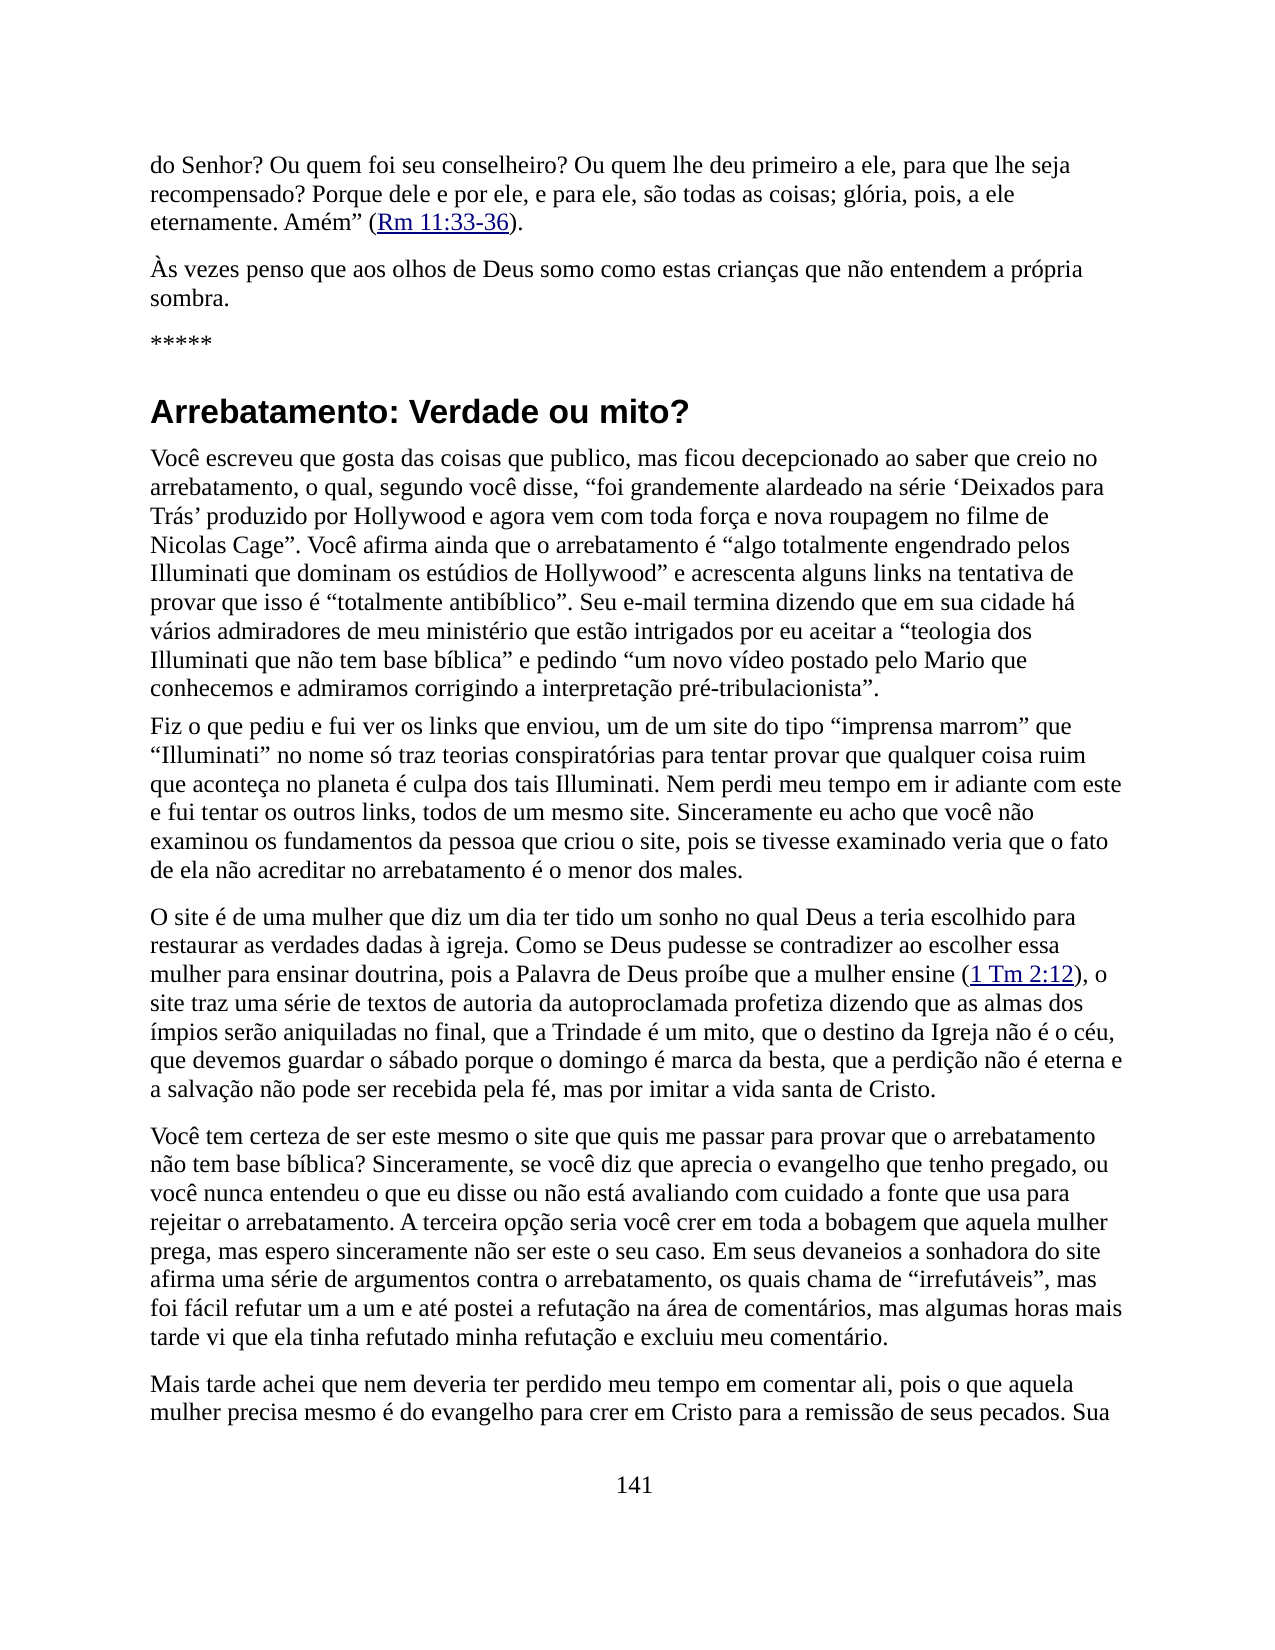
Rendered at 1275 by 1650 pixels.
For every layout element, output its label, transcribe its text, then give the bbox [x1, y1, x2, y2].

text Fiz o que pediu e fui ver os links que enviou, um de um site do tipo “imprensa marrom” que “Illuminati” no nome só traz teorias conspiratórias para tentar provar que qualquer coisa ruim que aconteça no planeta é culpa dos tais Illuminati. Nem perdi meu tempo em ir adiante com este e fui tentar os outros links, todos de um mesmo site. Sinceramente eu acho que você não examinou os fundamentos da pessoa que criou o site, pois se tivesse examinado veria que o fato de ela não acreditar no arrebatamento é o menor dos males. [150, 711, 1125, 884]
text do Senhor? Ou quem foi seu conselheiro? Ou quem lhe deu primeiro a ele, para que lhe seja recompensado? Porque dele e por ele, e para ele, são todas as coisas; glória, pois, a ele eternamente. Amém” (Rm 11:33-36). [150, 150, 1125, 236]
text ***** [150, 329, 1125, 358]
subtitle Arrebatamento: Verdade ou mito? [150, 392, 1125, 431]
text Você tem certeza de ser este mesmo o site que quis me passar para provar que o arrebatamento não tem base bíblica? Sinceramente, se você diz que aprecia o evangelho que tenho pregado, ou você nunca entendeu o que eu disse ou não está avaliando com cuidado a fonte que usa para rejeitar o arrebatamento. A terceira opção seria você crer em toda a bobagem que aquela mulher prega, mas espero sinceramente não ser este o seu caso. Em seus devaneios a sonhadora do site afirma uma série de argumentos contra o arrebatamento, os quais chama de “irrefutáveis”, mas foi fácil refutar um a um e até postei a refutação na área de comentários, mas algumas horas mais tarde vi que ela tinha refutado minha refutação e excluiu meu comentário. [150, 1121, 1125, 1351]
text Você escreveu que gosta das coisas que publico, mas ficou decepcionado ao saber que creio no arrebatamento, o qual, segundo você disse, “foi grandemente alardeado na série ‘Deixados para Trás’ produzido por Hollywood e agora vem com toda força e nova roupagem no filme de Nicolas Cage”. Você afirma ainda que o arrebatamento é “algo totalmente engendrado pelos Illuminati que dominam os estúdios de Hollywood” e acrescenta alguns links na tentativa de provar que isso é “totalmente antibíblico”. Seu e-mail termina dizendo que em sua cidade há vários admiradores de meu ministério que estão intrigados por eu aceitar a “teologia dos Illuminati que não tem base bíblica” e pedindo “um novo vídeo postado pelo Mario que conhecemos e admiramos corrigindo a interpretação pré-tribulacionista”. [150, 443, 1125, 702]
text Às vezes penso que aos olhos de Deus somo como estas crianças que não entendem a própria sombra. [150, 254, 1125, 312]
text Mais tarde achei que nem deveria ter perdido meu tempo em comentar ali, pois o que aquela mulher precisa mesmo é do evangelho para crer em Cristo para a remissão de seus pecados. Sua [150, 1369, 1125, 1426]
text O site é de uma mulher que diz um dia ter tido um sonho no qual Deus a teria escolhido para restaurar as verdades dadas à igreja. Como se Deus pudesse se contradizer ao escolher essa mulher para ensinar doutrina, pois a Palavra de Deus proíbe que a mulher ensine (1 Tm 2:12), o site traz uma série de textos de autoria da autoproclamada profetiza dizendo que as almas dos ímpios serão aniquiladas no final, que a Trindade é um mito, que o destino da Igreja não é o céu, que devemos guardar o sábado porque o domingo é marca da besta, que a perdição não é eterna e a salvação não pode ser recebida pela fé, mas por imitar a vida santa de Cristo. [150, 902, 1125, 1103]
